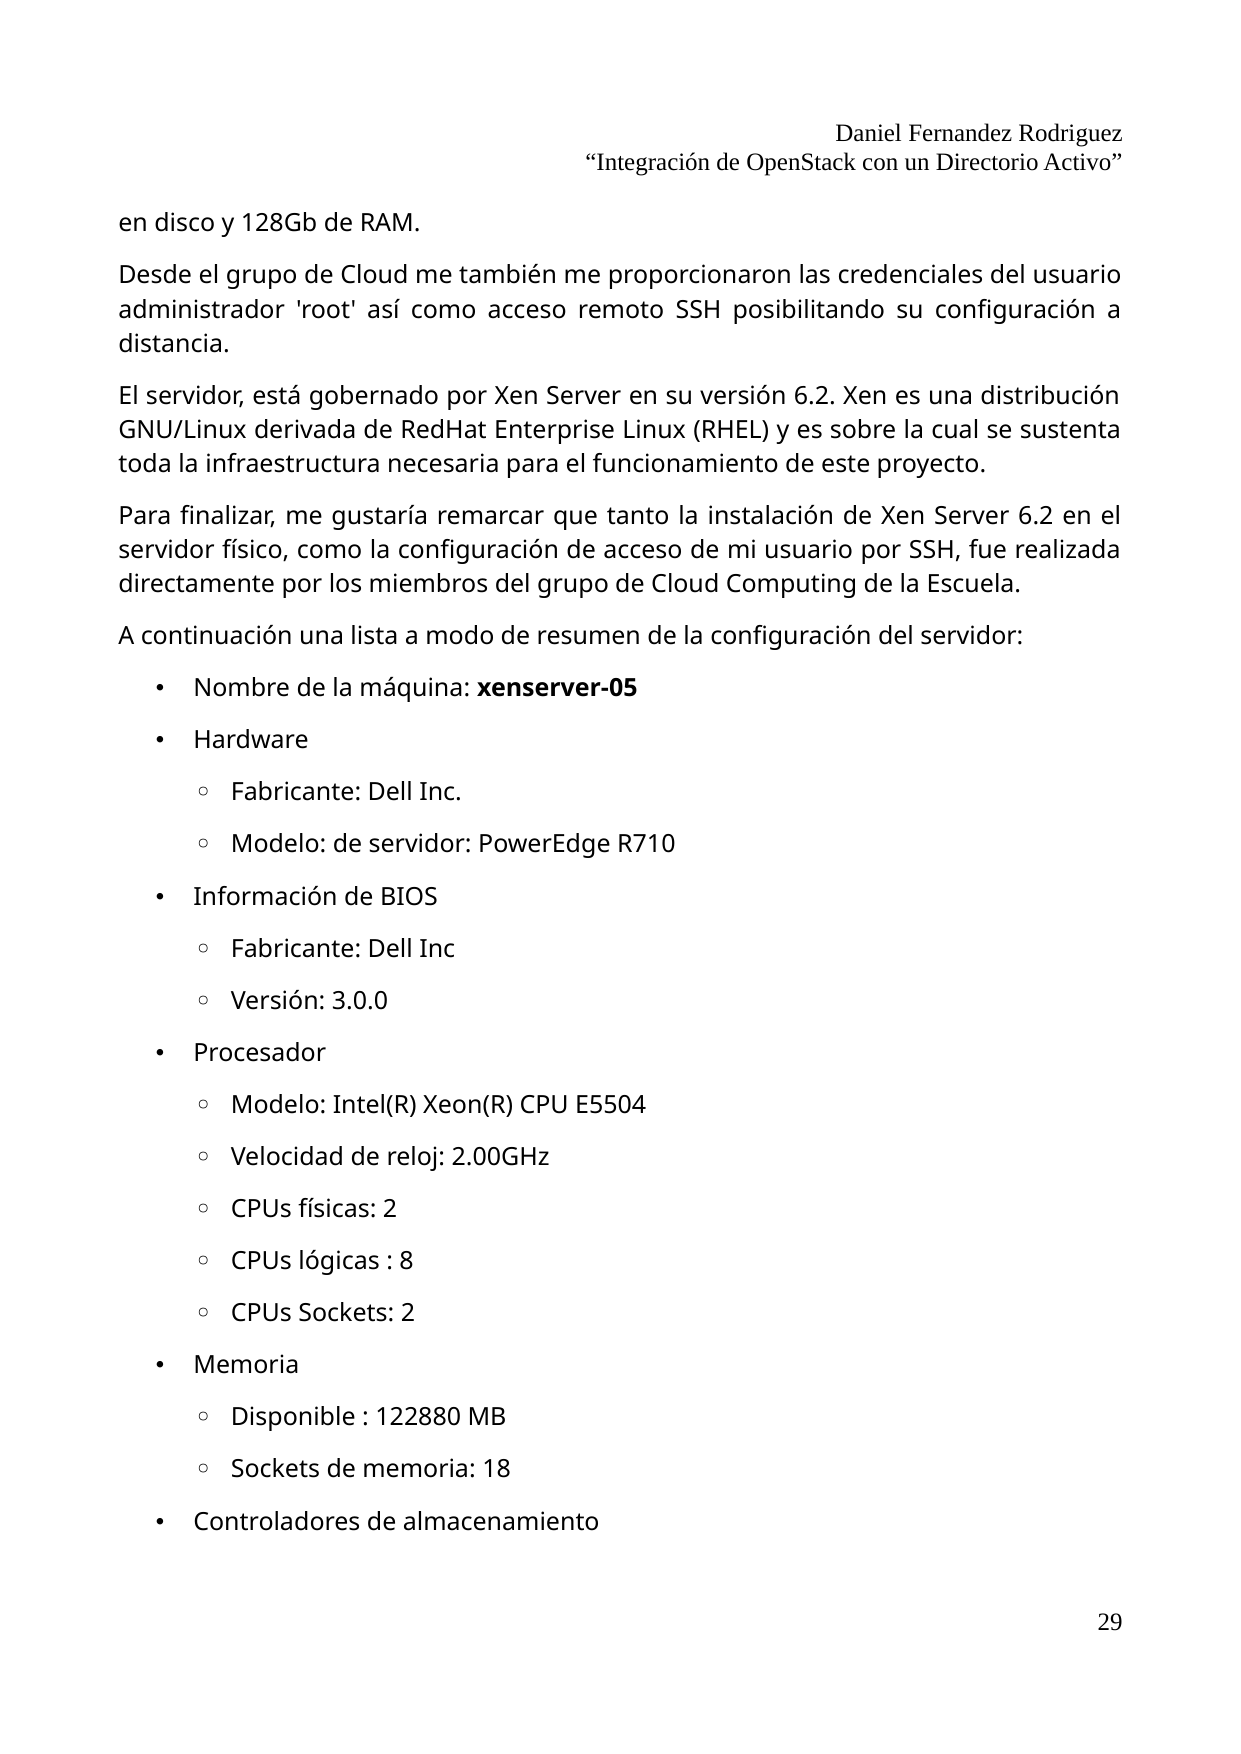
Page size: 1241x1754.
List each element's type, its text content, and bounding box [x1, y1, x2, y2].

list Memoria [156, 1347, 1122, 1381]
list Fabricante: Dell Inc. [193, 774, 1122, 808]
list CPUs Sockets: 2 [193, 1295, 1122, 1329]
text en disco y 128Gb de RAM. [118, 205, 1122, 239]
list Hardware [156, 722, 1122, 756]
list Procesador [156, 1034, 1122, 1068]
list Modelo: Intel(R) Xeon(R) CPU E5504 [193, 1087, 1122, 1121]
text Para finalizar, me gustaría remarcar que tanto la instalación de Xen Server 6.2 en el servidor físico, como la configuración de acceso de mi usuario por SSH, fue realizada directamente por los miembros del grupo de Cloud Computing de la Escuela. [118, 498, 1122, 600]
list Sockets de memoria: 18 [193, 1451, 1122, 1485]
text A continuación una lista a modo de resumen de la configuración del servidor: [118, 618, 1122, 652]
list Versión: 3.0.0 [193, 982, 1122, 1016]
list Información de BIOS [156, 878, 1122, 912]
list Fabricante: Dell Inc [193, 930, 1122, 964]
text El servidor, está gobernado por Xen Server en su versión 6.2. Xen es una distribución GNU/Linux derivada de RedHat Enterprise Linux (RHEL) y es sobre la cual se sustenta toda la infraestructura necesaria para el funcionamiento de este proyecto. [118, 377, 1122, 479]
list CPUs lógicas : 8 [193, 1243, 1122, 1277]
list Controladores de almacenamiento [156, 1503, 1122, 1537]
list Velocidad de reloj: 2.00GHz [193, 1139, 1122, 1173]
text Desde el grupo de Cloud me también me proporcionaron las credenciales del usuario administrador 'root' así como acceso remoto SSH posibilitando su configuración a distancia. [118, 257, 1122, 359]
list Disponible : 122880 MB [193, 1399, 1122, 1433]
list Nombre de la máquina: xenserver-05 [156, 670, 1122, 704]
list Modelo: de servidor: PowerEdge R710 [193, 826, 1122, 860]
list CPUs físicas: 2 [193, 1191, 1122, 1225]
